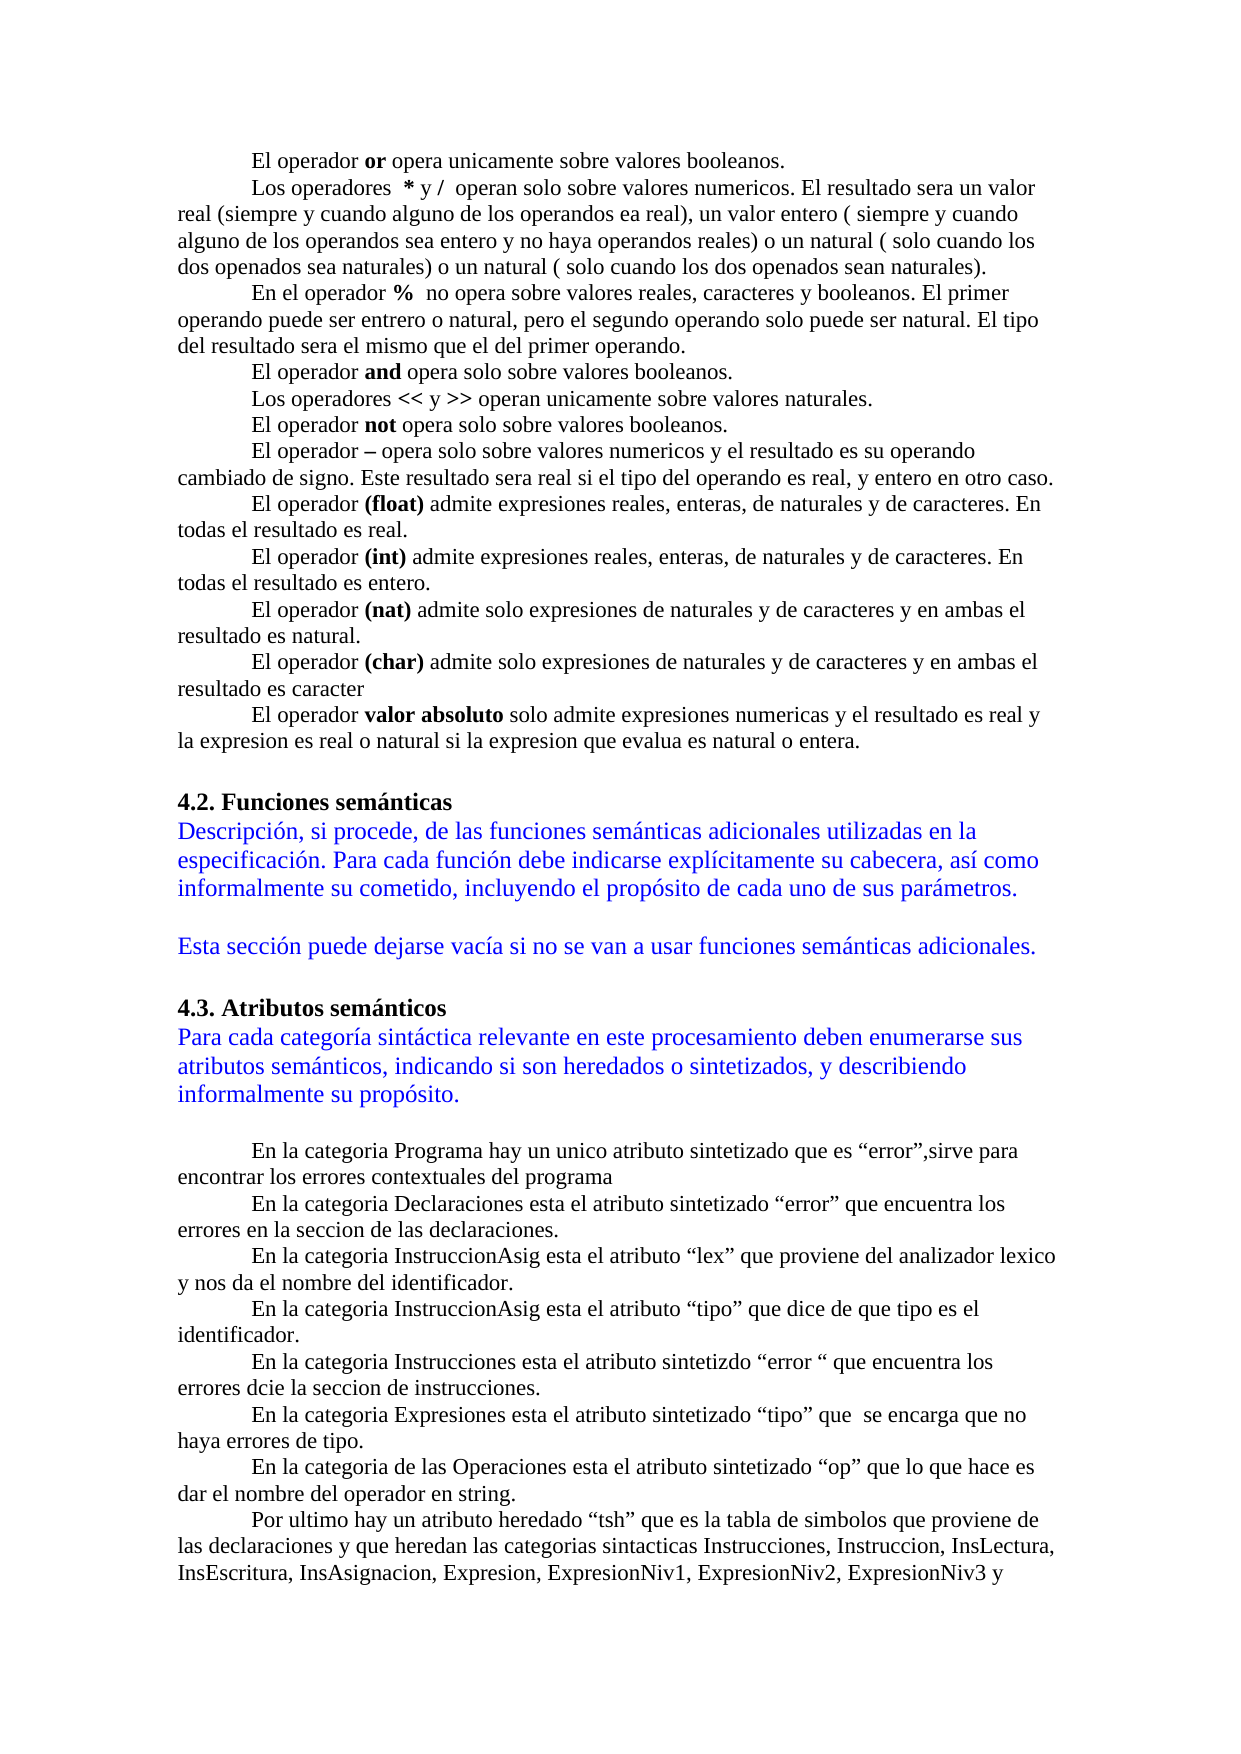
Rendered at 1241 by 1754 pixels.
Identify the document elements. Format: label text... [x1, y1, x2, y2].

text Los operadores * y / operan solo sobre valores numericos. El resultado sera un valor real (siempre y cuando alguno de los operandos ea real), un valor entero ( siempre y cuando alguno de los operandos sea entero y no haya operandos reales) o un natural ( solo cuando los dos openados sea naturales) o un natural ( solo cuando los dos openados sean naturales). [177, 174, 1063, 279]
text En la categoria InstruccionAsig esta el atributo “tipo” que dice de que tipo es el identificador. [177, 1295, 1063, 1348]
text En la categoria Instrucciones esta el atributo sintetizdo “error “ que encuentra los errores dcie la seccion de instrucciones. [177, 1348, 1063, 1401]
text En el operador % no opera sobre valores reales, caracteres y booleanos. El primer operando puede ser entrero o natural, pero el segundo operando solo puede ser natural. El tipo del resultado sera el mismo que el del primer operando. [177, 279, 1063, 358]
text En la categoria InstruccionAsig esta el atributo “lex” que proviene del analizador lexico y nos da el nombre del identificador. [177, 1242, 1063, 1295]
text 4.2. Funciones semánticas [177, 787, 1063, 816]
text El operador (char) admite solo expresiones de naturales y de caracteres y en ambas el resultado es caracter [177, 648, 1063, 701]
text El operador (nat) admite solo expresiones de naturales y de caracteres y en ambas el resultado es natural. [177, 596, 1063, 648]
text Descripción, si procede, de las funciones semánticas adicionales utilizadas en la especificación. Para cada función debe indicarse explícitamente su cabecera, así como informalmente su cometido, incluyendo el propósito de cada uno de sus parámetros. [177, 816, 1063, 902]
text El operador – opera solo sobre valores numericos y el resultado es su operando cambiado de signo. Este resultado sera real si el tipo del operando es real, y entero en otro caso. [177, 437, 1063, 490]
text En la categoria Declaraciones esta el atributo sintetizado “error” que encuentra los errores en la seccion de las declaraciones. [177, 1190, 1063, 1242]
text Por ultimo hay un atributo heredado “tsh” que es la tabla de simbolos que proviene de las declaraciones y que heredan las categorias sintacticas Instrucciones, Instruccion, InsLectura, InsEscritura, InsAsignacion, Expresion, ExpresionNiv1, ExpresionNiv2, ExpresionNiv3 y [177, 1506, 1063, 1585]
text El operador valor absoluto solo admite expresiones numericas y el resultado es real y la expresion es real o natural si la expresion que evalua es natural o entera. [177, 701, 1063, 754]
text En la categoria Programa hay un unico atributo sintetizado que es “error”,sirve para encontrar los errores contextuales del programa [177, 1137, 1063, 1190]
text En la categoria Expresiones esta el atributo sintetizado “tipo” que se encarga que no haya errores de tipo. [177, 1401, 1063, 1453]
text El operador or opera unicamente sobre valores booleanos. [177, 148, 1063, 174]
text El operador (float) admite expresiones reales, enteras, de naturales y de caracteres. En todas el resultado es real. [177, 490, 1063, 543]
text 4.3. Atributos semánticos [177, 993, 1063, 1022]
text El operador (int) admite expresiones reales, enteras, de naturales y de caracteres. En todas el resultado es entero. [177, 543, 1063, 596]
text El operador not opera solo sobre valores booleanos. [177, 411, 1063, 437]
text El operador and opera solo sobre valores booleanos. [177, 358, 1063, 385]
text Los operadores << y >> operan unicamente sobre valores naturales. [177, 385, 1063, 411]
text En la categoria de las Operaciones esta el atributo sintetizado “op” que lo que hace es dar el nombre del operador en string. [177, 1453, 1063, 1506]
text Esta sección puede dejarse vacía si no se van a usar funciones semánticas adicionales. [177, 931, 1063, 960]
text Para cada categoría sintáctica relevante en este procesamiento deben enumerarse sus atributos semánticos, indicando si son heredados o sintetizados, y describiendo informalmente su propósito. [177, 1022, 1063, 1108]
